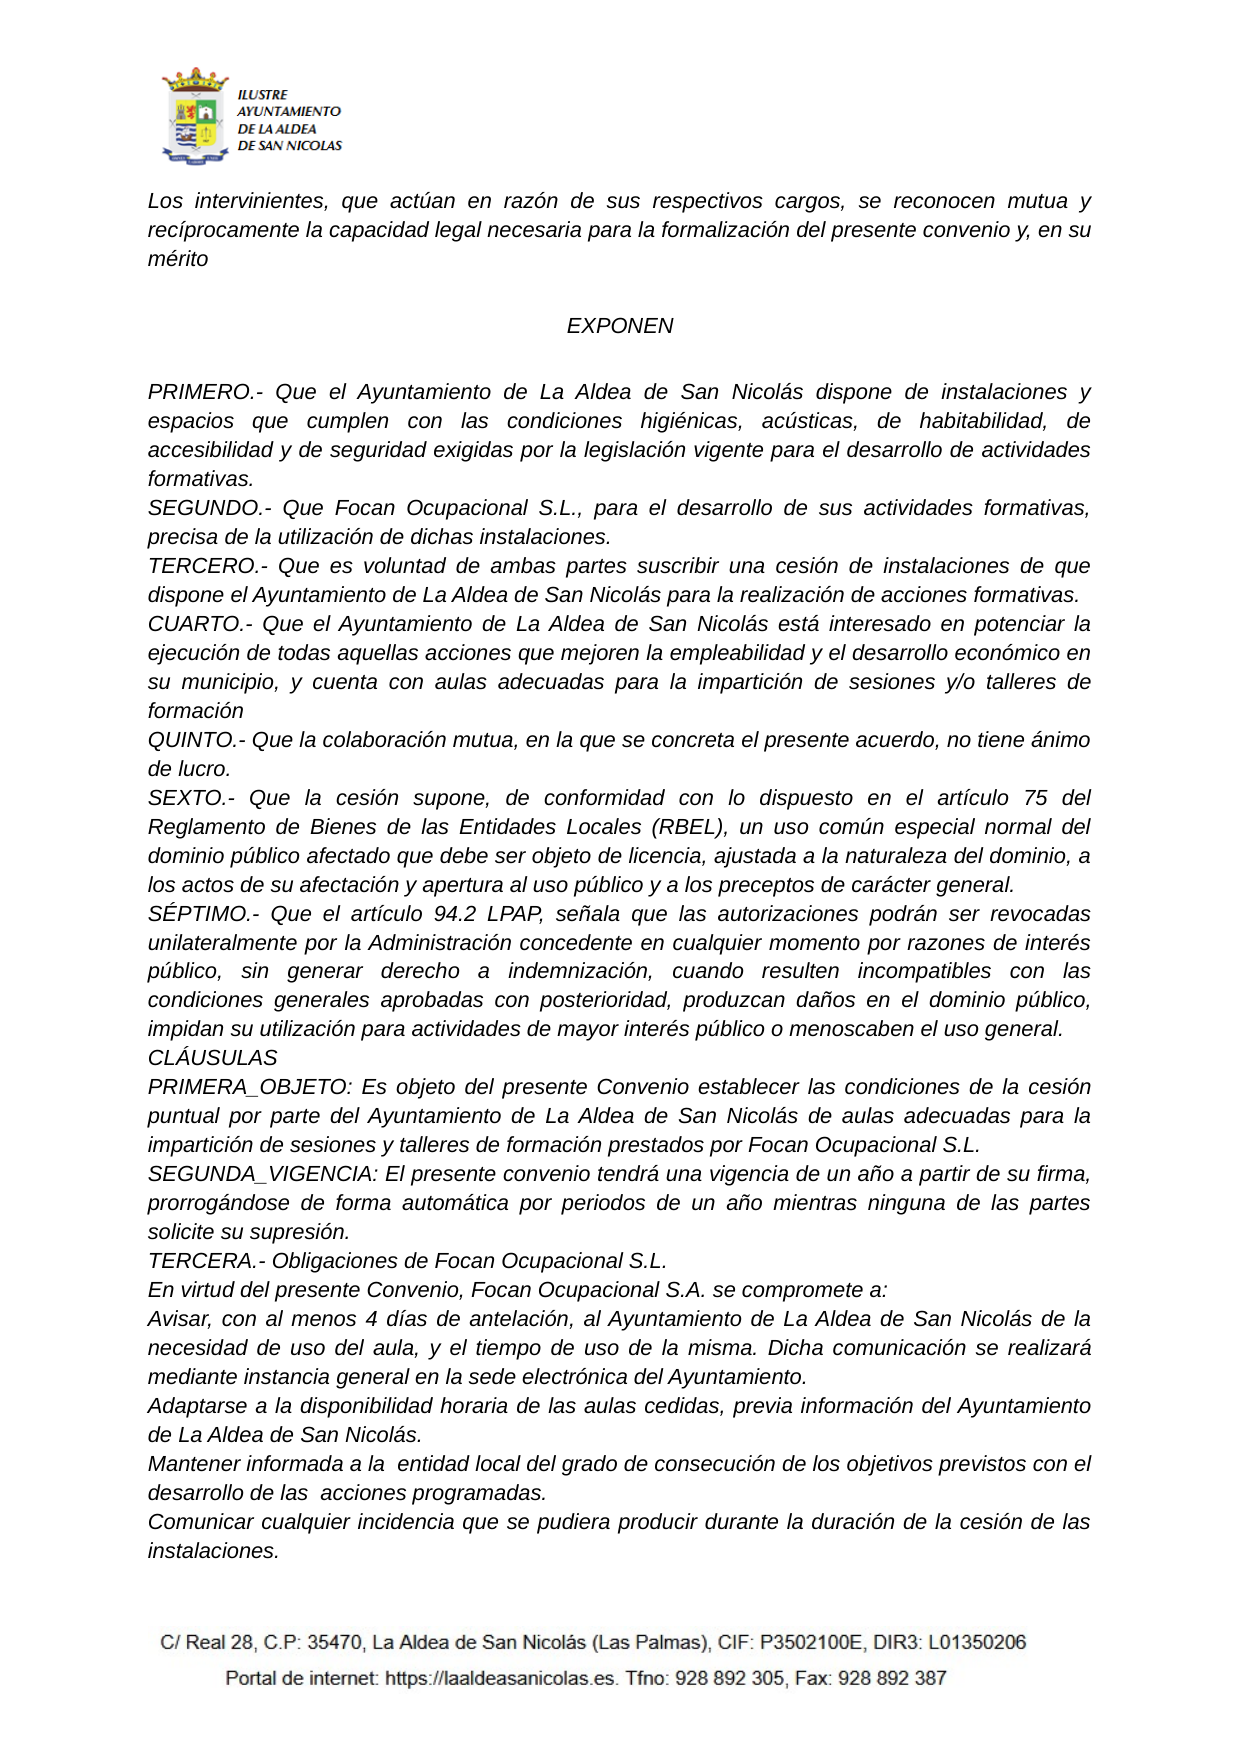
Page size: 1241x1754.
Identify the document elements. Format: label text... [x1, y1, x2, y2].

text PRIMERA_OBJETO: Es objeto del presente Convenio establecer las condiciones de la cesión puntual por parte del Ayuntamiento de La Aldea de San Nicolás de aulas adecuadas para la impartición de sesiones y talleres de formación prestados por Focan Ocupacional S.L. [148, 1074, 1093, 1157]
text QUINTO.- Que la colaboración mutua, en la que se concreta el presente acuerdo, no tiene ánimo de lucro. [148, 727, 1093, 781]
text SEGUNDA_VIGENCIA: El presente convenio tendrá una vigencia de un año a partir de su firma, prorrogándose de forma automática por periodos de un año mientras ninguna de las partes solicite su supresión. [148, 1161, 1093, 1244]
text SÉPTIMO.- Que el artículo 94.2 LPAP, señala que las autorizaciones podrán ser revocadas unilateralmente por la Administración concedente en cualquier momento por razones de interés público, sin generar derecho a indemnización, cuando resulten incompatibles con las condiciones generales aprobadas con posterioridad, produzcan daños en el dominio público, impidan su utilización para actividades de mayor interés público o menoscaben el uso general. [148, 901, 1093, 1042]
picture [148, 59, 358, 173]
text Comunicar cualquier incidencia que se pudiera producir durante la duración de la cesión de las instalaciones. [148, 1509, 1093, 1563]
text SEGUNDO.- Que Focan Ocupacional S.L., para el desarrollo de sus actividades formativas, precisa de la utilización de dichas instalaciones. [148, 495, 1093, 549]
text Los intervinientes, que actúan en razón de sus respectivos cargos, se reconocen mutua y recíprocamente la capacidad legal necesaria para la formalización del presente convenio y, en su mérito [148, 188, 1093, 272]
text CUARTO.- Que el Ayuntamiento de La Aldea de San Nicolás está interesado en potenciar la ejecución de todas aquellas acciones que mejoren la empleabilidad y el desarrollo económico en su municipio, y cuenta con aulas adecuadas para la impartición de sesiones y/o talleres de formación [148, 611, 1093, 723]
text En virtud del presente Convenio, Focan Ocupacional S.A. se compromete a: [148, 1277, 1093, 1302]
text EXPONEN [148, 313, 1093, 338]
text SEXTO.- Que la cesión supone, de conformidad con lo dispuesto en el artículo 75 del Reglamento de Bienes de las Entidades Locales (RBEL), un uso común especial normal del dominio público afectado que debe ser objeto de licencia, ajustada a la naturaleza del dominio, a los actos de su afectación y apertura al uso público y a los preceptos de carácter general. [148, 785, 1093, 897]
text CLÁUSULAS [148, 1045, 1093, 1071]
text TERCERO.- Que es voluntad de ambas partes suscribir una cesión de instalaciones de que dispone el Ayuntamiento de La Aldea de San Nicolás para la realización de acciones formativas. [148, 553, 1093, 607]
text TERCERA.- Obligaciones de Focan Ocupacional S.L. [148, 1248, 1093, 1273]
text Mantener informada a la entidad local del grado de consecución de los objetivos previstos con el desarrollo de las acciones programadas. [148, 1451, 1093, 1505]
text Avisar, con al menos 4 días de antelación, al Ayuntamiento de La Aldea de San Nicolás de la necesidad de uso del aula, y el tiempo de uso de la misma. Dicha comunicación se realizará mediante instancia general en la sede electrónica del Ayuntamiento. [148, 1306, 1093, 1389]
text Adaptarse a la disponibilidad horaria de las aulas cedidas, previa información del Ayuntamiento de La Aldea de San Nicolás. [148, 1393, 1093, 1447]
text PRIMERO.- Que el Ayuntamiento de La Aldea de San Nicolás dispone de instalaciones y espacios que cumplen con las condiciones higiénicas, acústicas, de habitabilidad, de accesibilidad y de seguridad exigidas por la legislación vigente para el desarrollo de actividades formativas. [148, 379, 1093, 491]
picture [148, 1626, 1034, 1694]
